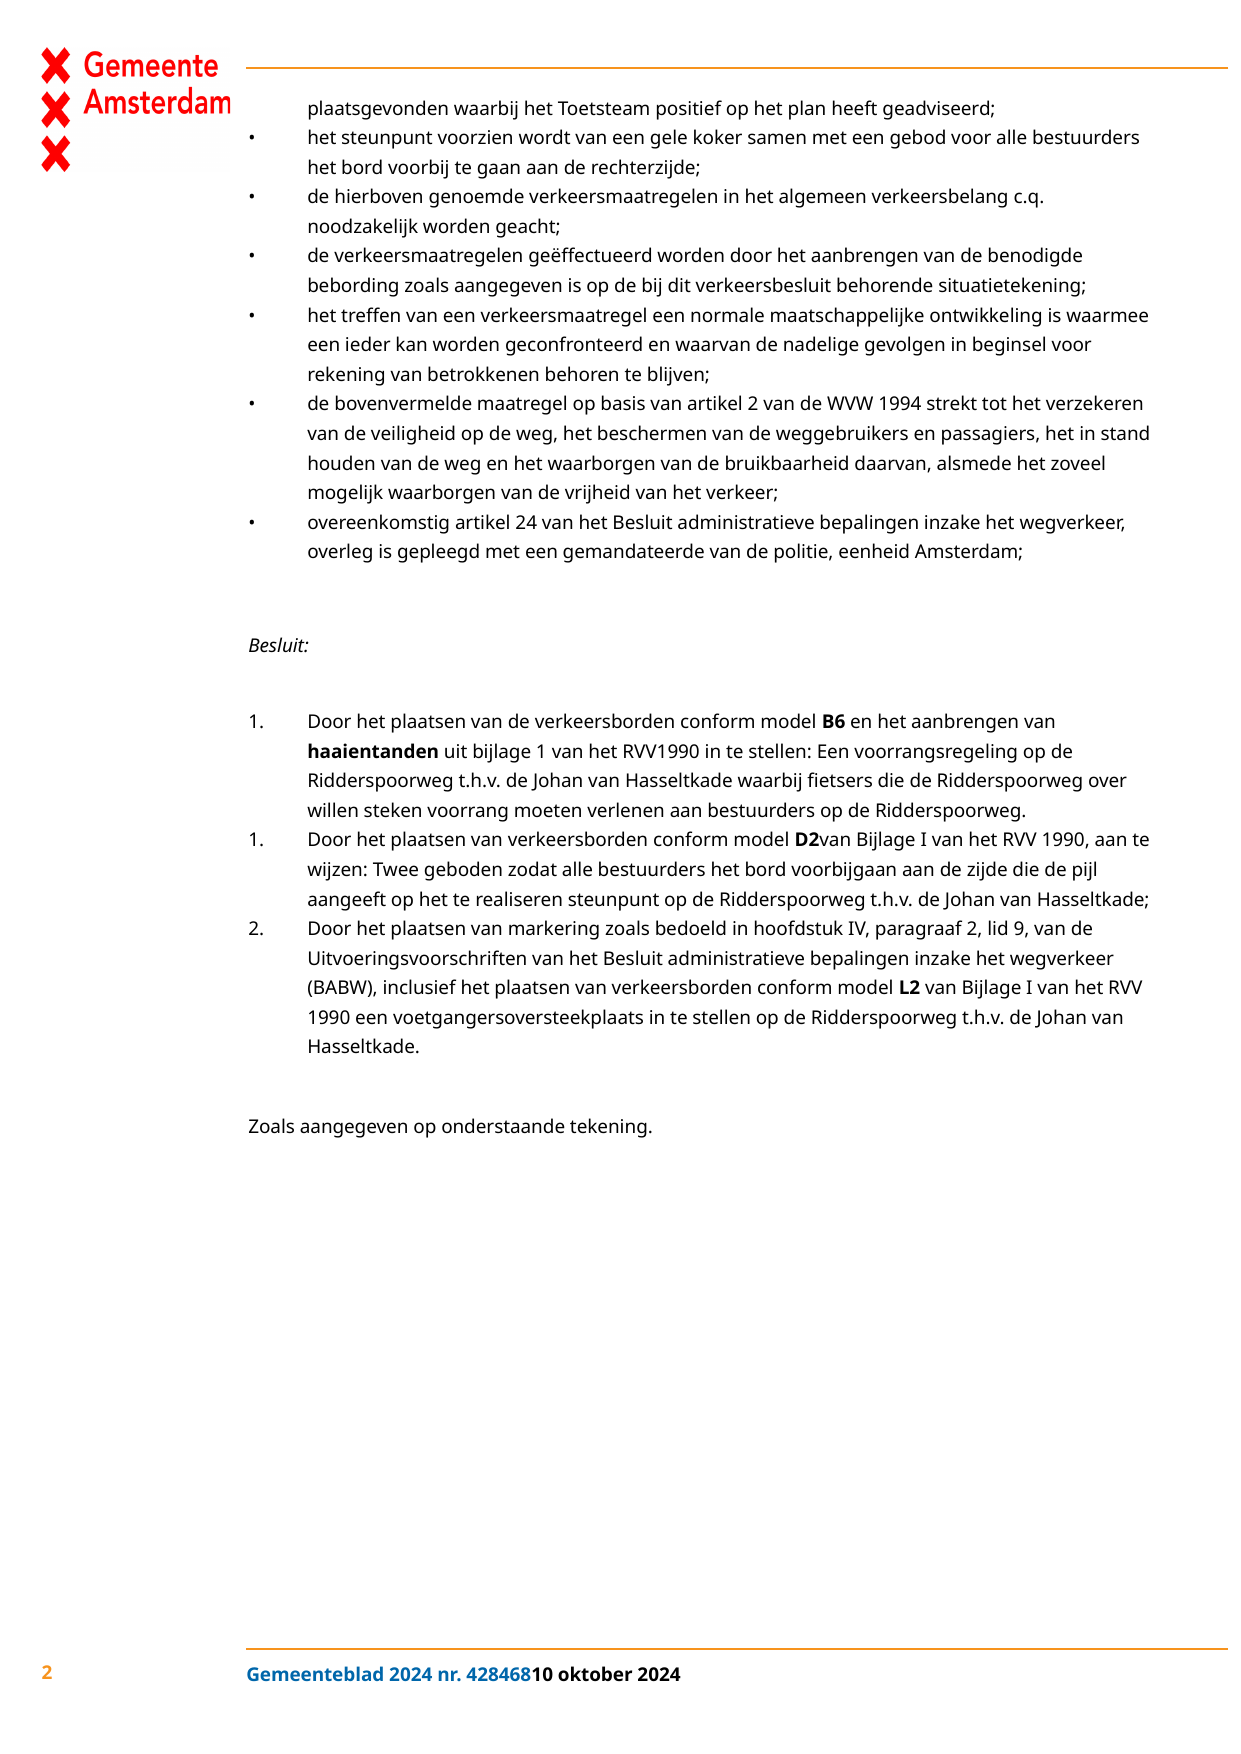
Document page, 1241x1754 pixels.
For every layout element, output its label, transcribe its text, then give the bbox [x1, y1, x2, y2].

list Door het plaatsen van verkeersborden conform model D2van Bijlage I van het RVV 1990, aan te wijzen: Twee geboden zodat alle bestuurders het bord voorbijgaan aan de zijde die de pijl aangeeft op het te realiseren steunpunt op de Ridderspoorweg t.h.v. de Johan van Hasseltkade; [248, 827, 1152, 911]
list plaatsgevonden waarbij het Toetsteam positief op het plan heeft geadviseerd; [248, 95, 1152, 121]
text Besluit: [248, 632, 1152, 658]
list het steunpunt voorzien wordt van een gele koker samen met een gebod voor alle bestuurders het bord voorbij te gaan aan de rechterzijde; [248, 124, 1152, 180]
list het treffen van een verkeersmaatregel een normale maatschappelijke ontwikkeling is waarmee een ieder kan worden geconfronteerd en waarvan de nadelige gevolgen in beginsel voor rekening van betrokkenen behoren te blijven; [248, 302, 1152, 387]
picture [41, 47, 231, 172]
list de hierboven genoemde verkeersmaatregelen in het algemeen verkeersbelang c.q. noodzakelijk worden geacht; [248, 183, 1152, 239]
list overeenkomstig artikel 24 van het Besluit administratieve bepalingen inzake het wegverkeer, overleg is gepleegd met een gemandateerde van de politie, eenheid Amsterdam; [248, 509, 1152, 564]
list de verkeersmaatregelen geëffectueerd worden door het aanbrengen van de benodigde bebording zoals aangegeven is op de bij dit verkeersbesluit behorende situatietekening; [248, 243, 1152, 298]
text Zoals aangegeven op onderstaande tekening. [248, 1114, 1152, 1139]
list Door het plaatsen van de verkeersborden conform model B6 en het aanbrengen van haaientanden uit bijlage 1 van het RVV1990 in te stellen: Een voorrangsregeling op de Ridderspoorweg t.h.v. de Johan van Hasseltkade waarbij fietsers die de Ridderspoorweg over willen steken voorrang moeten verlenen aan bestuurders op de Ridderspoorweg. [248, 708, 1152, 823]
list de bovenvermelde maatregel op basis van artikel 2 van de WVW 1994 strekt tot het verzekeren van de veiligheid op de weg, het beschermen van de weggebruikers en passagiers, het in stand houden van de weg en het waarborgen van de bruikbaarheid daarvan, alsmede het zoveel mogelijk waarborgen van de vrijheid van het verkeer; [248, 391, 1152, 505]
list Door het plaatsen van markering zoals bedoeld in hoofdstuk IV, paragraaf 2, lid 9, van de Uitvoeringsvoorschriften van het Besluit administratieve bepalingen inzake het wegverkeer (BABW), inclusief het plaatsen van verkeersborden conform model L2 van Bijlage I van het RVV 1990 een voetgangersoversteekplaats in te stellen op de Ridderspoorweg t.h.v. de Johan van Hasseltkade. [248, 915, 1152, 1059]
